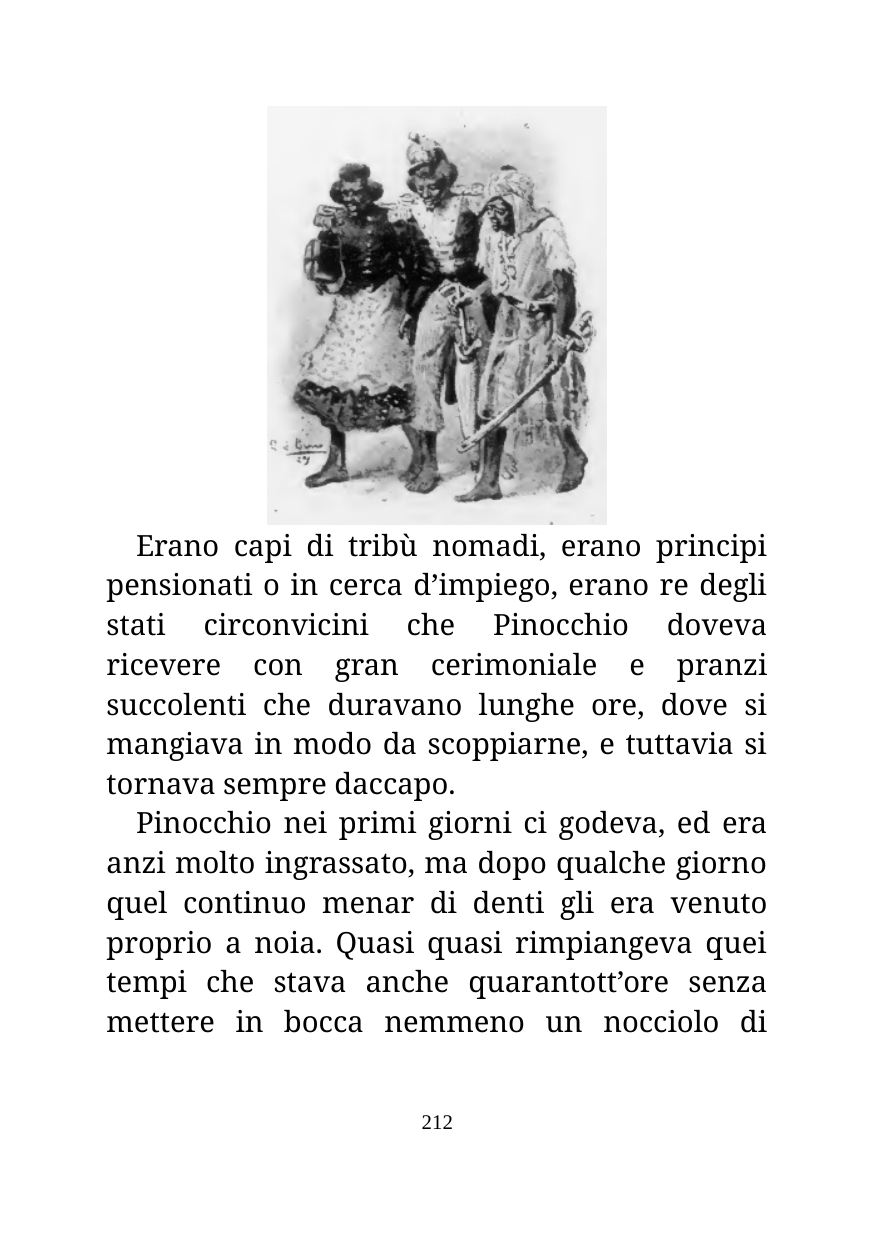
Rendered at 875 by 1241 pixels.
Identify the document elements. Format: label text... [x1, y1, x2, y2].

text Erano capi di tribù nomadi, erano principi pensionati o in cerca d’impiego, erano re degli stati circonvicini che Pinocchio doveva ricevere con gran cerimoniale e pranzi succolenti che duravano lunghe ore, dove si mangiava in modo da scoppiarne, e tuttavia si tornava sempre daccapo. [106, 525, 768, 803]
picture [267, 106, 607, 525]
text Pinocchio nei primi giorni ci godeva, ed era anzi molto ingrassato, ma dopo qualche giorno quel continuo menar di denti gli era venuto proprio a noia. Quasi quasi rimpiangeva quei tempi che stava anche quarantott’ore senza mettere in bocca nemmeno un nocciolo di [106, 803, 768, 1041]
